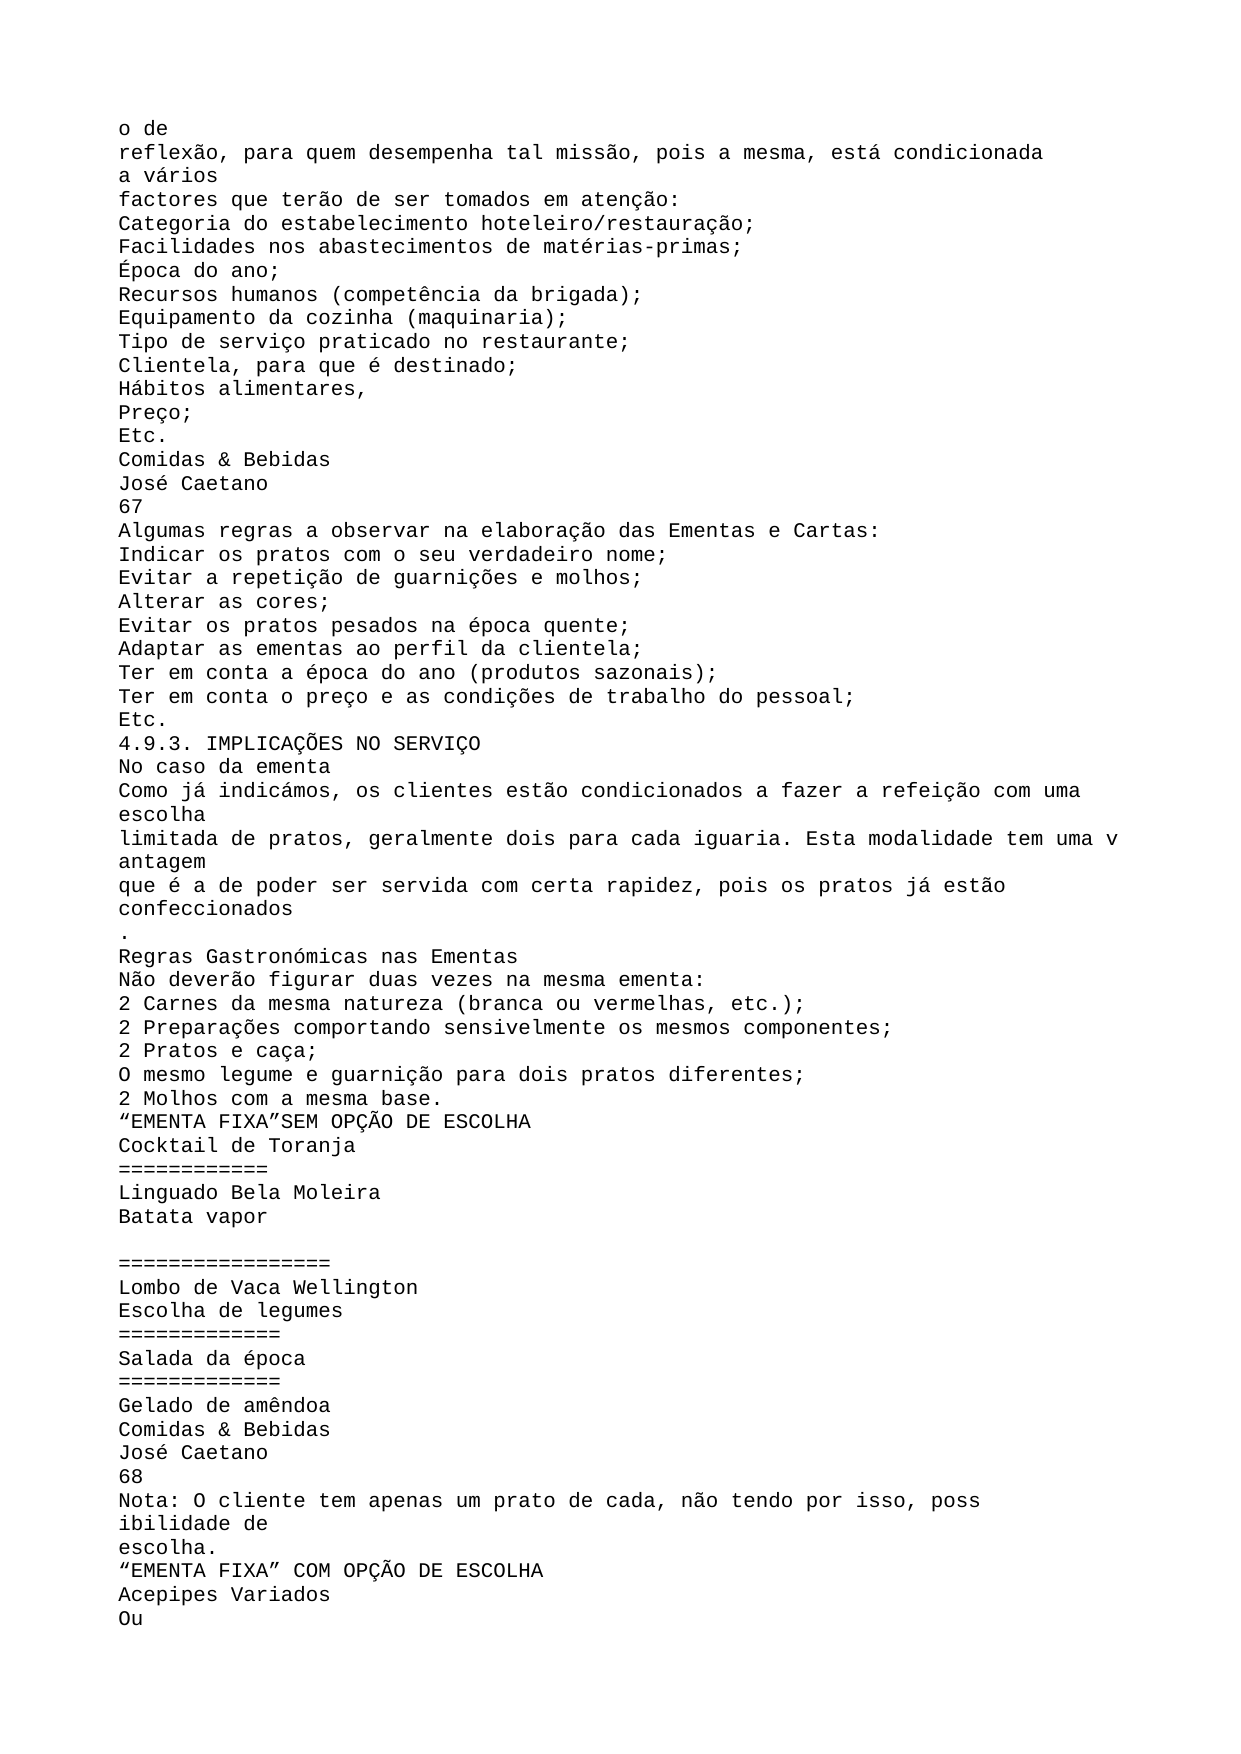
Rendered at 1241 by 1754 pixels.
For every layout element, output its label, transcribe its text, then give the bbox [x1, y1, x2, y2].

text Tipo de serviço praticado no restaurante; [118, 331, 1122, 354]
text No caso da ementa [118, 757, 1122, 780]
text o de [118, 118, 1122, 142]
text Escolha de legumes [118, 1300, 1122, 1324]
text Ter em conta a época do ano (produtos sazonais); [118, 662, 1122, 686]
text Lombo de Vaca Wellington [118, 1277, 1122, 1300]
text Recursos humanos (competência da brigada); [118, 284, 1122, 307]
text limitada de pratos, geralmente dois para cada iguaria. Esta modalidade tem uma v [118, 827, 1122, 851]
text Facilidades nos abastecimentos de matérias-primas; [118, 236, 1122, 260]
text Etc. [118, 426, 1122, 449]
text 2 Preparações comportando sensivelmente os mesmos componentes; [118, 1017, 1122, 1040]
text ibilidade de [118, 1513, 1122, 1537]
text reflexão, para quem desempenha tal missão, pois a mesma, está condicionada [118, 142, 1122, 165]
text . [118, 922, 1122, 946]
text Indicar os pratos com o seu verdadeiro nome; [118, 544, 1122, 567]
text Preço; [118, 402, 1122, 426]
text Ou [118, 1608, 1122, 1631]
text Clientela, para que é destinado; [118, 354, 1122, 378]
text Comidas & Bebidas [118, 1419, 1122, 1442]
text Não deverão figurar duas vezes na mesma ementa: [118, 969, 1122, 993]
text Cocktail de Toranja [118, 1135, 1122, 1158]
text a vários [118, 165, 1122, 189]
text ============= [118, 1371, 1122, 1395]
text que é a de poder ser servida com certa rapidez, pois os pratos já estão confeccionados [118, 875, 1122, 922]
text 4.9.3. IMPLICAÇÕES NO SERVIÇO [118, 733, 1122, 757]
text Evitar os pratos pesados na época quente; [118, 615, 1122, 638]
text antagem [118, 851, 1122, 875]
text escolha [118, 804, 1122, 827]
text 2 Carnes da mesma natureza (branca ou vermelhas, etc.); [118, 993, 1122, 1017]
text Alterar as cores; [118, 591, 1122, 615]
text Linguado Bela Moleira [118, 1182, 1122, 1206]
text 2 Molhos com a mesma base. [118, 1088, 1122, 1111]
text Categoria do estabelecimento hoteleiro/restauração; [118, 213, 1122, 236]
text Nota: O cliente tem apenas um prato de cada, não tendo por isso, poss [118, 1489, 1122, 1513]
text Época do ano; [118, 260, 1122, 284]
text ============= [118, 1324, 1122, 1348]
text “EMENTA FIXA” COM OPÇÃO DE ESCOLHA [118, 1561, 1122, 1584]
text factores que terão de ser tomados em atenção: [118, 189, 1122, 213]
text 2 Pratos e caça; [118, 1040, 1122, 1064]
text Regras Gastronómicas nas Ementas [118, 946, 1122, 969]
text ================= [118, 1253, 1122, 1277]
text José Caetano [118, 1442, 1122, 1466]
text Hábitos alimentares, [118, 378, 1122, 402]
text escolha. [118, 1537, 1122, 1561]
text Salada da época [118, 1348, 1122, 1371]
text Etc. [118, 709, 1122, 733]
text 67 [118, 496, 1122, 520]
text Comidas & Bebidas [118, 449, 1122, 473]
text “EMENTA FIXA”SEM OPÇÃO DE ESCOLHA [118, 1111, 1122, 1135]
text ============ [118, 1158, 1122, 1182]
text Adaptar as ementas ao perfil da clientela; [118, 638, 1122, 662]
text Evitar a repetição de guarnições e molhos; [118, 567, 1122, 591]
text José Caetano [118, 473, 1122, 496]
text Equipamento da cozinha (maquinaria); [118, 307, 1122, 331]
text Gelado de amêndoa [118, 1395, 1122, 1419]
text Batata vapor [118, 1206, 1122, 1229]
text Como já indicámos, os clientes estão condicionados a fazer a refeição com uma [118, 780, 1122, 804]
text O mesmo legume e guarnição para dois pratos diferentes; [118, 1064, 1122, 1088]
text Algumas regras a observar na elaboração das Ementas e Cartas: [118, 520, 1122, 544]
text Acepipes Variados [118, 1584, 1122, 1608]
text 68 [118, 1466, 1122, 1489]
text Ter em conta o preço e as condições de trabalho do pessoal; [118, 686, 1122, 709]
